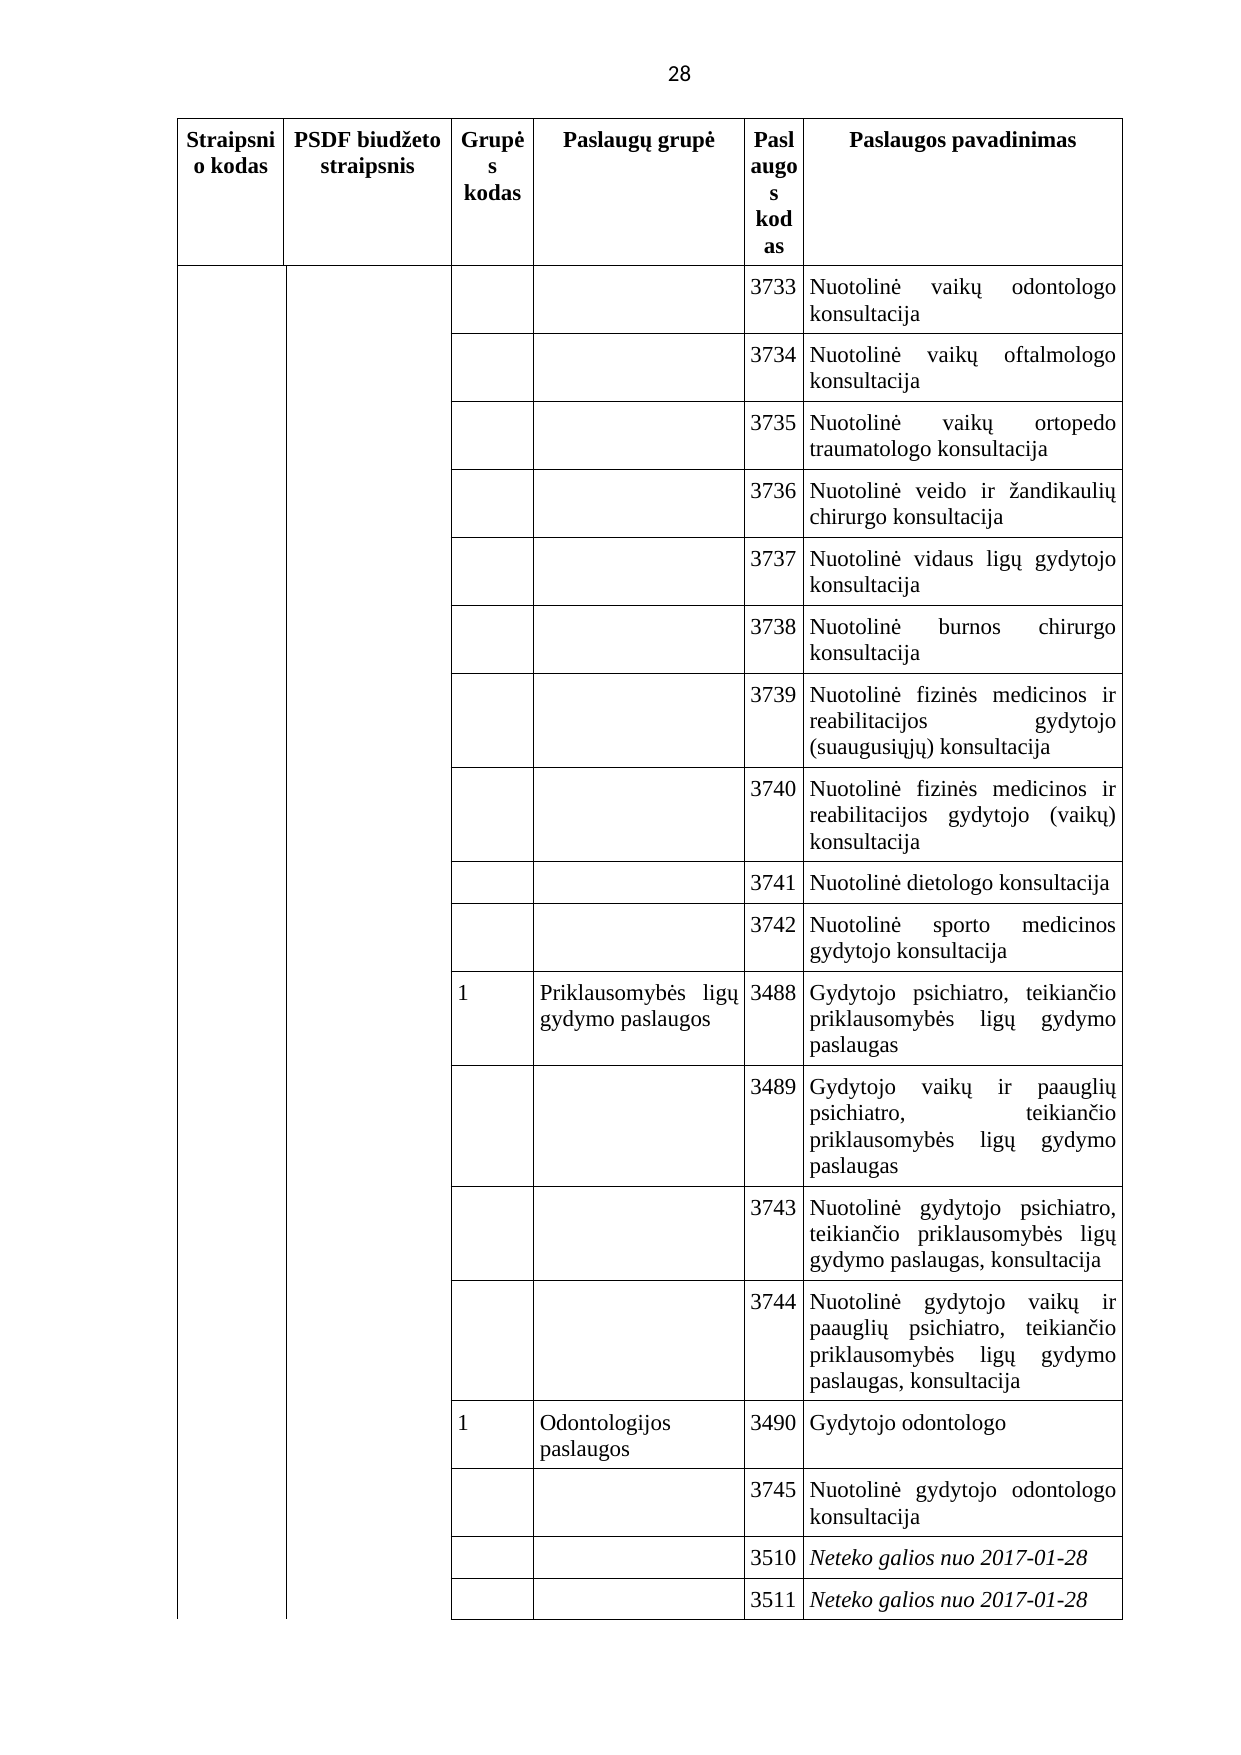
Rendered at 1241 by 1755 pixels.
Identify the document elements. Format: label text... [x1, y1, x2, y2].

table_cell 3488 [745, 972, 803, 1065]
table_cell [287, 1536, 451, 1578]
table_cell [178, 971, 286, 1065]
table_cell Nuotolinė vidaus ligų gydytojo konsultacija [804, 538, 1122, 605]
table_cell Gydytojo psichiatro, teikiančio priklausomybės ligų gydymo paslaugas [804, 972, 1122, 1065]
table_cell [178, 1280, 286, 1400]
table_cell 3743 [745, 1187, 803, 1280]
table_cell [534, 606, 744, 673]
table_cell Odontologijos paslaugos [534, 1401, 744, 1468]
table_cell [178, 1400, 286, 1468]
table_cell [534, 768, 744, 861]
table_cell [287, 971, 451, 1065]
table_cell Nuotolinė veido ir žandikaulių chirurgo konsultacija [804, 470, 1122, 537]
table_cell [287, 767, 451, 861]
table_cell Nuotolinė burnos chirurgo konsultacija [804, 606, 1122, 673]
table_cell [287, 469, 451, 537]
table_cell Gydytojo vaikų ir paauglių psichiatro, teikiančio priklausomybės ligų gydymo paslaugas [804, 1066, 1122, 1186]
table_cell [287, 1400, 451, 1468]
table_header Paslaugos pavadinimas [804, 119, 1122, 265]
table_cell [287, 1186, 451, 1280]
table_cell 3736 [745, 470, 803, 537]
table_cell 3742 [745, 904, 803, 971]
table_cell 3738 [745, 606, 803, 673]
table_cell [178, 767, 286, 861]
table_cell [287, 401, 451, 469]
table_cell 3740 [745, 768, 803, 861]
table_cell [178, 537, 286, 605]
table_cell [178, 861, 286, 903]
table_cell 3510 [745, 1537, 803, 1578]
table_cell 3737 [745, 538, 803, 605]
table_cell 3744 [745, 1281, 803, 1400]
table_cell [534, 904, 744, 971]
table_cell Nuotolinė vaikų odontologo konsultacija [804, 266, 1122, 333]
table_cell [452, 768, 533, 861]
table_cell Nuotolinė sporto medicinos gydytojo konsultacija [804, 904, 1122, 971]
table_cell [452, 862, 533, 903]
table_cell [178, 903, 286, 971]
table_cell [287, 1578, 451, 1619]
table_cell Nuotolinė gydytojo psichiatro, teikiančio priklausomybės ligų gydymo paslaugas, konsultacija [804, 1187, 1122, 1280]
table_cell [452, 606, 533, 673]
table_header Grupės kodas [452, 119, 533, 265]
table_cell [534, 402, 744, 469]
table_header Paslaugų grupė [534, 119, 744, 265]
table_cell 1 [452, 972, 533, 1065]
table_cell [178, 1186, 286, 1280]
table_cell [452, 1469, 533, 1536]
table_cell [178, 469, 286, 537]
table_cell [534, 1281, 744, 1400]
table_cell [452, 674, 533, 767]
table_cell [452, 1537, 533, 1578]
table_cell [287, 1468, 451, 1536]
table_cell [287, 1280, 451, 1400]
table_cell [452, 538, 533, 605]
table_cell [287, 333, 451, 401]
table_cell [287, 266, 451, 333]
table_header Paslaugos kodas [745, 119, 803, 265]
table_cell [287, 861, 451, 903]
table_cell [178, 266, 286, 333]
table_cell 3735 [745, 402, 803, 469]
table_cell 3741 [745, 862, 803, 903]
table_cell 3739 [745, 674, 803, 767]
table_cell Nuotolinė dietologo konsultacija [804, 862, 1122, 903]
table_cell [287, 673, 451, 767]
table_cell [452, 1281, 533, 1400]
table_cell [452, 1187, 533, 1280]
table_cell [178, 333, 286, 401]
table_cell Nuotolinė gydytojo odontologo konsultacija [804, 1469, 1122, 1536]
table_cell [178, 401, 286, 469]
table_cell [534, 470, 744, 537]
table_cell [452, 334, 533, 401]
table_cell [534, 1537, 744, 1578]
table_cell Priklausomybės ligų gydymo paslaugos [534, 972, 744, 1065]
table_cell [178, 673, 286, 767]
table_cell [534, 538, 744, 605]
table_cell 3733 [745, 266, 803, 333]
table_cell Nuotolinė vaikų ortopedo traumatologo konsultacija [804, 402, 1122, 469]
table_cell Gydytojo odontologo [804, 1401, 1122, 1468]
table_cell Nuotolinė fizinės medicinos ir reabilitacijos gydytojo (vaikų) konsultacija [804, 768, 1122, 861]
table_cell [452, 402, 533, 469]
table_cell [452, 266, 533, 333]
table_cell 3745 [745, 1469, 803, 1536]
table_cell 1 [452, 1401, 533, 1468]
table_cell [452, 470, 533, 537]
table_cell [287, 537, 451, 605]
table_cell [534, 1469, 744, 1536]
table_header Straipsnio kodas [178, 119, 283, 265]
table_cell Neteko galios nuo 2017-01-28 [804, 1579, 1122, 1619]
table_cell [452, 1066, 533, 1186]
table_cell 3490 [745, 1401, 803, 1468]
table_cell [178, 1468, 286, 1536]
table_cell [178, 1578, 286, 1619]
table_cell [534, 862, 744, 903]
table_cell [534, 674, 744, 767]
table_cell Nuotolinė vaikų oftalmologo konsultacija [804, 334, 1122, 401]
table_cell [287, 903, 451, 971]
table_cell [287, 605, 451, 673]
table_cell [534, 1579, 744, 1619]
table_cell [178, 605, 286, 673]
table_cell [452, 1579, 533, 1619]
table_cell [287, 1065, 451, 1186]
table_cell Nuotolinė fizinės medicinos ir reabilitacijos gydytojo (suaugusiųjų) konsultacija [804, 674, 1122, 767]
table_cell 3734 [745, 334, 803, 401]
table_cell 3489 [745, 1066, 803, 1186]
table_cell [534, 334, 744, 401]
table_cell [452, 904, 533, 971]
table_cell [534, 266, 744, 333]
table_cell [178, 1065, 286, 1186]
table_cell [534, 1066, 744, 1186]
table_cell Neteko galios nuo 2017-01-28 [804, 1537, 1122, 1578]
table_cell [534, 1187, 744, 1280]
table_header PSDF biudžeto straipsnis [284, 119, 451, 265]
table_cell [178, 1536, 286, 1578]
table_cell 3511 [745, 1579, 803, 1619]
table_cell Nuotolinė gydytojo vaikų ir paauglių psichiatro, teikiančio priklausomybės ligų gydymo paslaugas, konsultacija [804, 1281, 1122, 1400]
